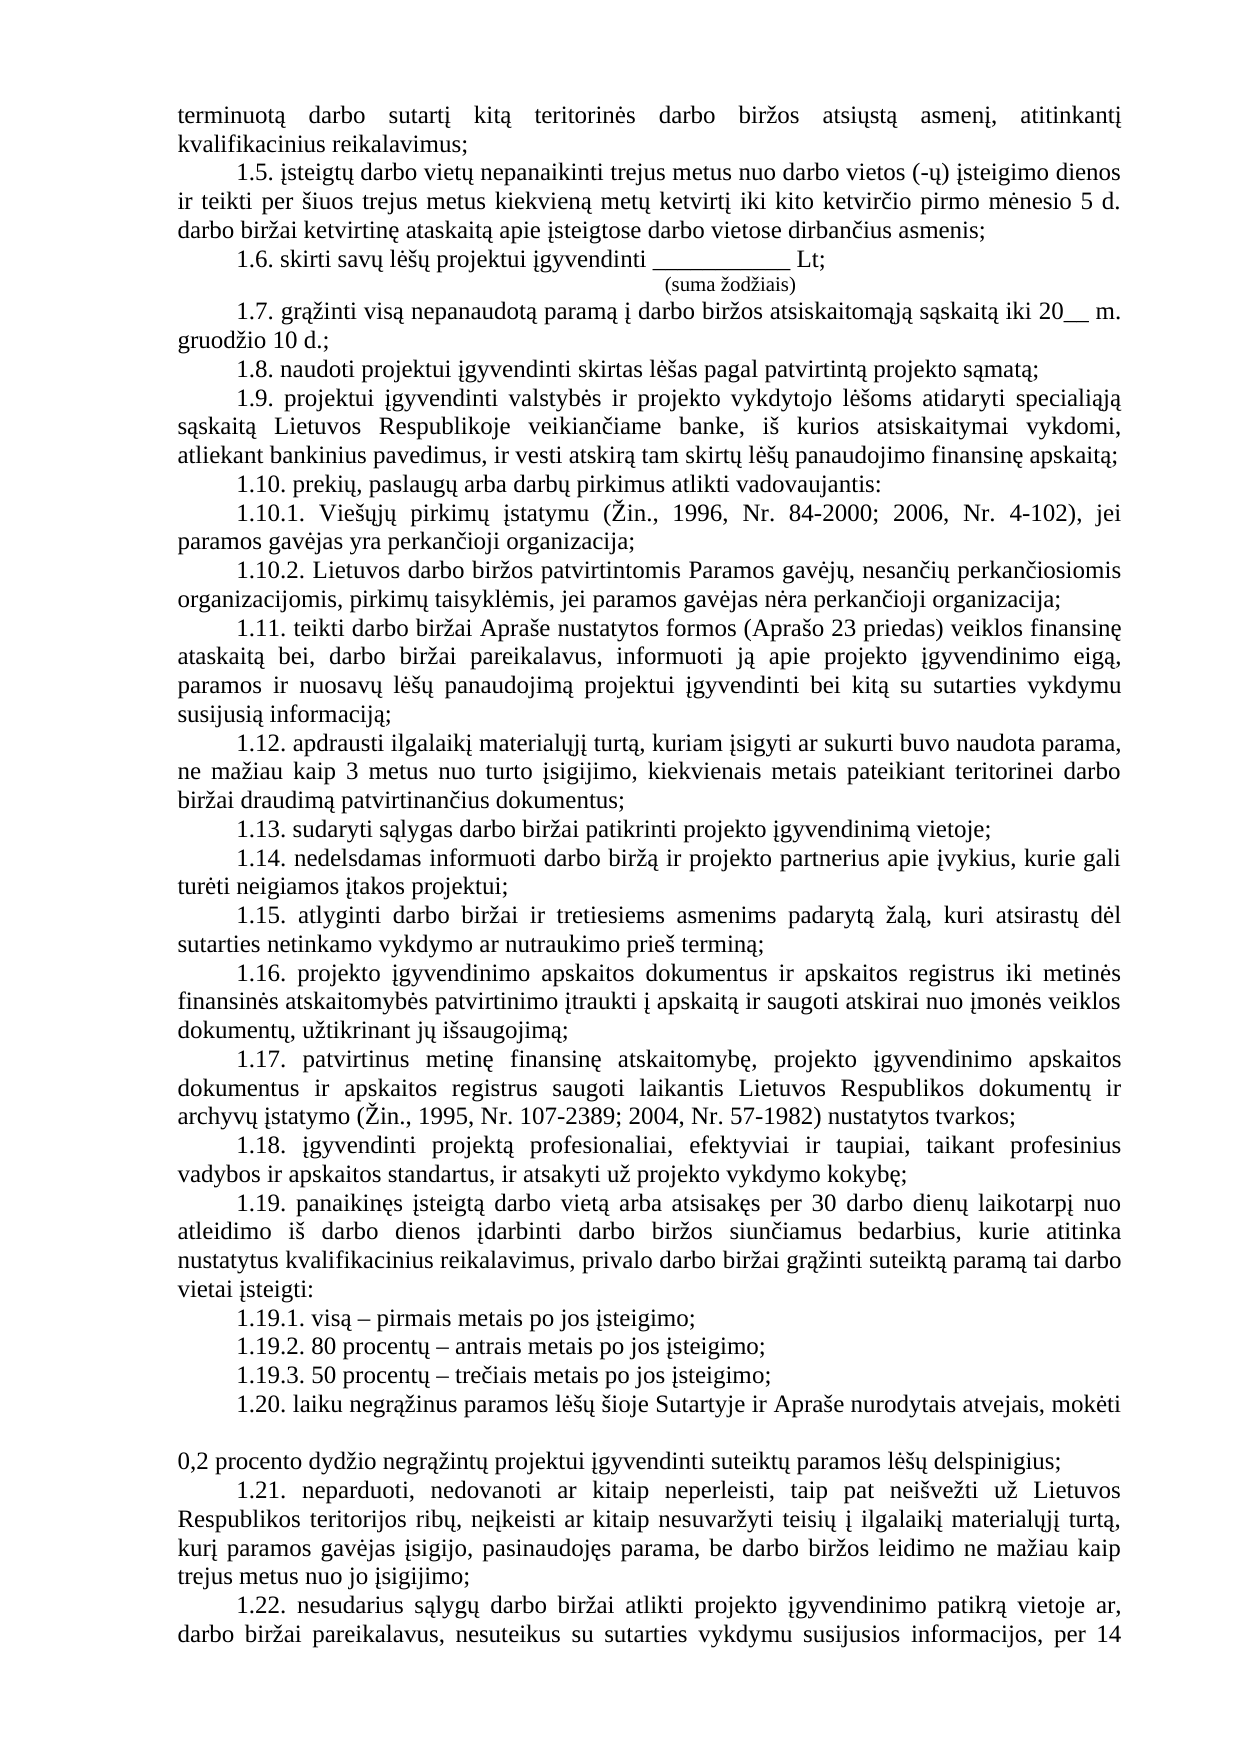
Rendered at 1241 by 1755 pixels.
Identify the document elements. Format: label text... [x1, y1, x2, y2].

text 1.19. panaikinęs įsteigtą darbo vietą arba atsisakęs per 30 darbo dienų laikotarpį nuo atleidimo iš darbo dienos įdarbinti darbo biržos siunčiamus bedarbius, kurie atitinka nustatytus kvalifikacinius reikalavimus, privalo darbo biržai grąžinti suteiktą paramą tai darbo vietai įsteigti: [177, 1188, 1122, 1303]
text 1.8. naudoti projektui įgyvendinti skirtas lėšas pagal patvirtintą projekto sąmatą; [177, 354, 1122, 383]
text 1.14. nedelsdamas informuoti darbo biržą ir projekto partnerius apie įvykius, kurie gali turėti neigiamos įtakos projektui; [177, 843, 1122, 900]
text 1.10. prekių, paslaugų arba darbų pirkimus atlikti vadovaujantis: [177, 469, 1122, 498]
text 1.9. projektui įgyvendinti valstybės ir projekto vykdytojo lėšoms atidaryti specialiąją sąskaitą Lietuvos Respublikoje veikiančiame banke, iš kurios atsiskaitymai vykdomi, atliekant bankinius pavedimus, ir vesti atskirą tam skirtų lėšų panaudojimo finansinę apskaitą; [177, 383, 1122, 469]
text 1.11. teikti darbo biržai Apraše nustatytos formos (Aprašo 23 priedas) veiklos finansinę ataskaitą bei, darbo biržai pareikalavus, informuoti ją apie projekto įgyvendinimo eigą, paramos ir nuosavų lėšų panaudojimą projektui įgyvendinti bei kitą su sutarties vykdymu susijusią informaciją; [177, 613, 1122, 728]
text 1.7. grąžinti visą nepanaudotą paramą į darbo biržos atsiskaitomąją sąskaitą iki 20__ m. gruodžio 10 d.; [177, 296, 1122, 354]
text 1.19.1. visą – pirmais metais po jos įsteigimo; [177, 1303, 1122, 1331]
text 1.17. patvirtinus metinę finansinę atskaitomybę, projekto įgyvendinimo apskaitos dokumentus ir apskaitos registrus saugoti laikantis Lietuvos Respublikos dokumentų ir archyvų įstatymo (Žin., 1995, Nr. 107-2389; 2004, Nr. 57-1982) nustatytos tvarkos; [177, 1044, 1122, 1130]
text terminuotą darbo sutartį kitą teritorinės darbo biržos atsiųstą asmenį, atitinkantį kvalifikacinius reikalavimus; [177, 100, 1122, 157]
text 1.15. atlyginti darbo biržai ir tretiesiems asmenims padarytą žalą, kuri atsirastų dėl sutarties netinkamo vykdymo ar nutraukimo prieš terminą; [177, 900, 1122, 958]
text 1.19.2. 80 procentų – antrais metais po jos įsteigimo; [177, 1331, 1122, 1360]
text 1.6. skirti savų lėšų projektui įgyvendinti ___________ Lt; [177, 244, 1122, 272]
text 1.16. projekto įgyvendinimo apskaitos dokumentus ir apskaitos registrus iki metinės finansinės atskaitomybės patvirtinimo įtraukti į apskaitą ir saugoti atskirai nuo įmonės veiklos dokumentų, užtikrinant jų išsaugojimą; [177, 958, 1122, 1044]
text 1.22. nesudarius sąlygų darbo biržai atlikti projekto įgyvendinimo patikrą vietoje ar, darbo biržai pareikalavus, nesuteikus su sutarties vykdymu susijusios informacijos, per 14 [177, 1590, 1122, 1648]
text 1.5. įsteigtų darbo vietų nepanaikinti trejus metus nuo darbo vietos (-ų) įsteigimo dienos ir teikti per šiuos trejus metus kiekvieną metų ketvirtį iki kito ketvirčio pirmo mėnesio 5 d. darbo biržai ketvirtinę ataskaitą apie įsteigtose darbo vietose dirbančius asmenis; [177, 157, 1122, 244]
text 1.18. įgyvendinti projektą profesionaliai, efektyviai ir taupiai, taikant profesinius vadybos ir apskaitos standartus, ir atsakyti už projekto vykdymo kokybę; [177, 1130, 1122, 1188]
text 1.10.2. Lietuvos darbo biržos patvirtintomis Paramos gavėjų, nesančių perkančiosiomis organizacijomis, pirkimų taisyklėmis, jei paramos gavėjas nėra perkančioji organizacija; [177, 555, 1122, 613]
text 1.13. sudaryti sąlygas darbo biržai patikrinti projekto įgyvendinimą vietoje; [177, 814, 1122, 843]
text 1.19.3. 50 procentų – trečiais metais po jos įsteigimo; [177, 1360, 1122, 1389]
text 1.20. laiku negrąžinus paramos lėšų šioje Sutartyje ir Apraše nurodytais atvejais, mokėti 0,2 procento dydžio negrąžintų projektui įgyvendinti suteiktų paramos lėšų delspinigius; [177, 1389, 1122, 1475]
text 1.12. apdrausti ilgalaikį materialųjį turtą, kuriam įsigyti ar sukurti buvo naudota parama, ne mažiau kaip 3 metus nuo turto įsigijimo, kiekvienais metais pateikiant teritorinei darbo biržai draudimą patvirtinančius dokumentus; [177, 728, 1122, 814]
text (suma žodžiais) [177, 272, 1122, 296]
text 1.21. neparduoti, nedovanoti ar kitaip neperleisti, taip pat neišvežti už Lietuvos Respublikos teritorijos ribų, neįkeisti ar kitaip nesuvaržyti teisių į ilgalaikį materialųjį turtą, kurį paramos gavėjas įsigijo, pasinaudojęs parama, be darbo biržos leidimo ne mažiau kaip trejus metus nuo jo įsigijimo; [177, 1475, 1122, 1590]
text 1.10.1. Viešųjų pirkimų įstatymu (Žin., 1996, Nr. 84-2000; 2006, Nr. 4-102), jei paramos gavėjas yra perkančioji organizacija; [177, 498, 1122, 555]
